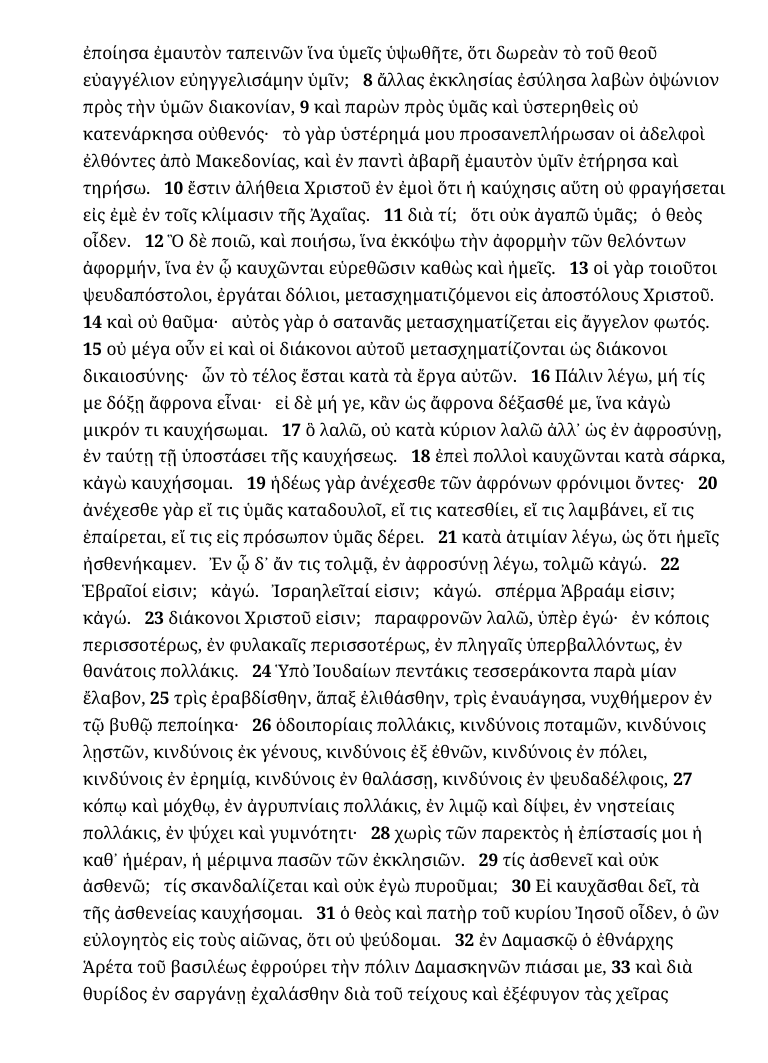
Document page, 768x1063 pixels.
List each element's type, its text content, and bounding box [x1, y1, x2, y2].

text ἐποίησα ἐμαυτὸν ταπεινῶν ἵνα ὑμεῖς ὑψωθῆτε, ὅτι δωρεὰν τὸ τοῦ θεοῦ εὐαγγέλιον εὐηγγελισάμην ὑμῖν; 8 ἄλλας ἐκκλησίας ἐσύλησα λαβὼν ὀψώνιον πρὸς τὴν ὑμῶν διακονίαν, 9 καὶ παρὼν πρὸς ὑμᾶς καὶ ὑστερηθεὶς οὐ κατενάρκησα οὐθενός· τὸ γὰρ ὑστέρημά μου προσανεπλήρωσαν οἱ ἀδελφοὶ ἐλθόντες ἀπὸ Μακεδονίας, καὶ ἐν παντὶ ἀβαρῆ ἐμαυτὸν ὑμῖν ἐτήρησα καὶ τηρήσω. 10 ἔστιν ἀλήθεια Χριστοῦ ἐν ἐμοὶ ὅτι ἡ καύχησις αὕτη οὐ φραγήσεται εἰς ἐμὲ ἐν τοῖς κλίμασιν τῆς Ἀχαΐας. 11 διὰ τί; ὅτι οὐκ ἀγαπῶ ὑμᾶς; ὁ θεὸς οἶδεν. 12 Ὃ δὲ ποιῶ, καὶ ποιήσω, ἵνα ἐκκόψω τὴν ἀφορμὴν τῶν θελόντων ἀφορμήν, ἵνα ἐν ᾧ καυχῶνται εὑρεθῶσιν καθὼς καὶ ἡμεῖς. 13 οἱ γὰρ τοιοῦτοι ψευδαπόστολοι, ἐργάται δόλιοι, μετασχηματιζόμενοι εἰς ἀποστόλους Χριστοῦ. 14 καὶ οὐ θαῦμα· αὐτὸς γὰρ ὁ σατανᾶς μετασχηματίζεται εἰς ἄγγελον φωτός. 15 οὐ μέγα οὖν εἰ καὶ οἱ διάκονοι αὐτοῦ μετασχηματίζονται ὡς διάκονοι δικαιοσύνης· ὧν τὸ τέλος ἔσται κατὰ τὰ ἔργα αὐτῶν. 16 Πάλιν λέγω, μή τίς με δόξῃ ἄφρονα εἶναι· εἰ δὲ μή γε, κἂν ὡς ἄφρονα δέξασθέ με, ἵνα κἀγὼ μικρόν τι καυχήσωμαι. 17 ὃ λαλῶ, οὐ κατὰ κύριον λαλῶ ἀλλ᾽ ὡς ἐν ἀφροσύνῃ, ἐν ταύτῃ τῇ ὑποστάσει τῆς καυχήσεως. 18 ἐπεὶ πολλοὶ καυχῶνται κατὰ σάρκα, κἀγὼ καυχήσομαι. 19 ἡδέως γὰρ ἀνέχεσθε τῶν ἀφρόνων φρόνιμοι ὄντες· 20 ἀνέχεσθε γὰρ εἴ τις ὑμᾶς καταδουλοῖ, εἴ τις κατεσθίει, εἴ τις λαμβάνει, εἴ τις ἐπαίρεται, εἴ τις εἰς πρόσωπον ὑμᾶς δέρει. 21 κατὰ ἀτιμίαν λέγω, ὡς ὅτι ἡμεῖς ἠσθενήκαμεν. Ἐν ᾧ δ᾽ ἄν τις τολμᾷ, ἐν ἀφροσύνῃ λέγω, τολμῶ κἀγώ. 22 Ἑβραῖοί εἰσιν; κἀγώ. Ἰσραηλεῖταί εἰσιν; κἀγώ. σπέρμα Ἀβραάμ εἰσιν; κἀγώ. 23 διάκονοι Χριστοῦ εἰσιν; παραφρονῶν λαλῶ, ὑπὲρ ἐγώ· ἐν κόποις περισσοτέρως, ἐν φυλακαῖς περισσοτέρως, ἐν πληγαῖς ὑπερβαλλόντως, ἐν θανάτοις πολλάκις. 24 Ὑπὸ Ἰουδαίων πεντάκις τεσσεράκοντα παρὰ μίαν ἔλαβον, 25 τρὶς ἐραβδίσθην, ἅπαξ ἐλιθάσθην, τρὶς ἐναυάγησα, νυχθήμερον ἐν τῷ βυθῷ πεποίηκα· 26 ὁδοιπορίαις πολλάκις, κινδύνοις ποταμῶν, κινδύνοις λῃστῶν, κινδύνοις ἐκ γένους, κινδύνοις ἐξ ἐθνῶν, κινδύνοις ἐν πόλει, κινδύνοις ἐν ἐρημίᾳ, κινδύνοις ἐν θαλάσσῃ, κινδύνοις ἐν ψευδαδέλφοις, 27 κόπῳ καὶ μόχθῳ, ἐν ἀγρυπνίαις πολλάκις, ἐν λιμῷ καὶ δίψει, ἐν νηστείαις πολλάκις, ἐν ψύχει καὶ γυμνότητι· 28 χωρὶς τῶν παρεκτὸς ἡ ἐπίστασίς μοι ἡ καθ᾽ ἡμέραν, ἡ μέριμνα πασῶν τῶν ἐκκλησιῶν. 29 τίς ἀσθενεῖ καὶ οὐκ ἀσθενῶ; τίς σκανδαλίζεται καὶ οὐκ ἐγὼ πυροῦμαι; 30 Εἰ καυχᾶσθαι δεῖ, τὰ τῆς ἀσθενείας καυχήσομαι. 31 ὁ θεὸς καὶ πατὴρ τοῦ κυρίου Ἰησοῦ οἶδεν, ὁ ὢν εὐλογητὸς εἰς τοὺς αἰῶνας, ὅτι οὐ ψεύδομαι. 32 ἐν Δαμασκῷ ὁ ἐθνάρχης Ἁρέτα τοῦ βασιλέως ἐφρούρει τὴν πόλιν Δαμασκηνῶν πιάσαι με, 33 καὶ διὰ θυρίδος ἐν σαργάνῃ ἐχαλάσθην διὰ τοῦ τείχους καὶ ἐξέφυγον τὰς χεῖρας [83, 41, 726, 1005]
